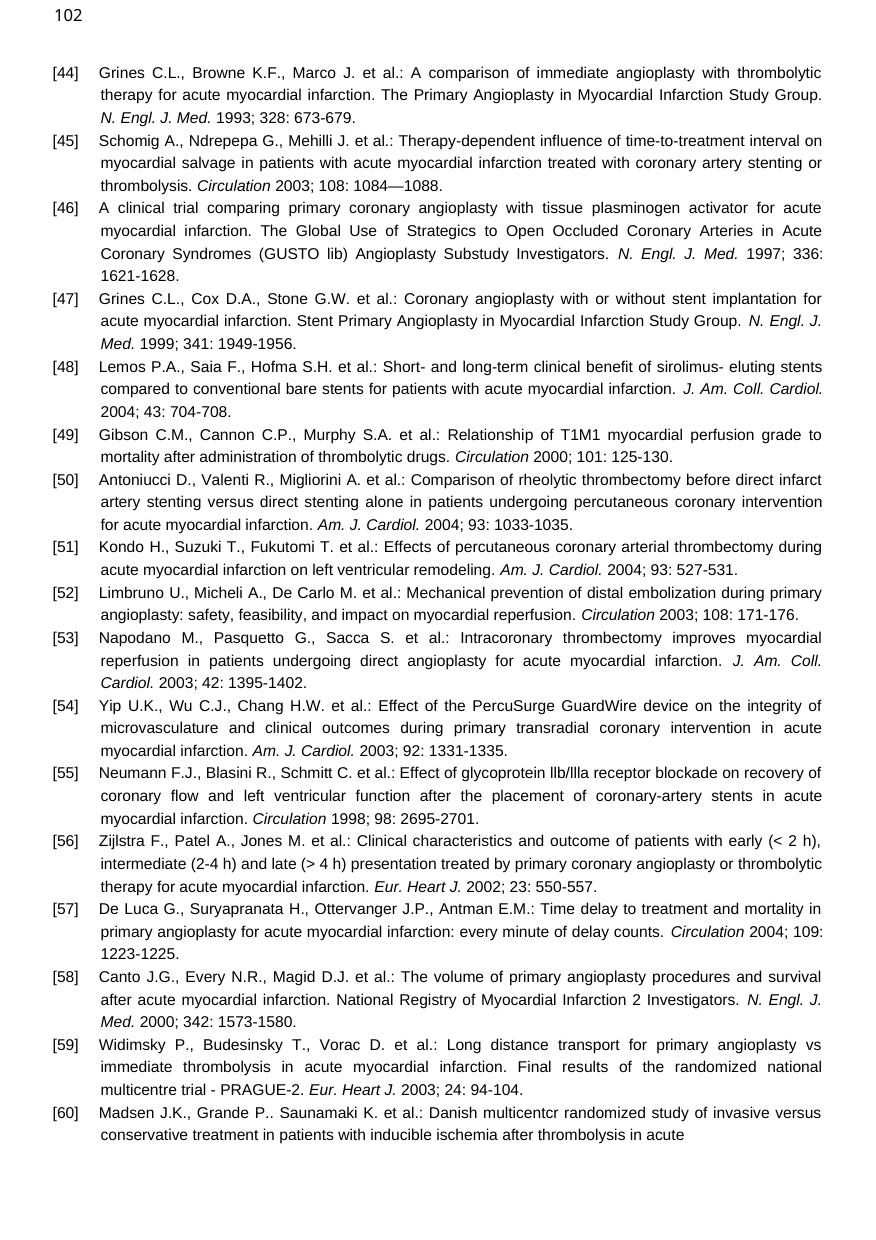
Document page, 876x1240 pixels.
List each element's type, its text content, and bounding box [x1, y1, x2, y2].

list De Luca G., Suryapranata H., Ottervanger J.P., Antman E.M.: Time delay to treatment and mortality in primary angioplasty for acute myocardial infarction: every minute of delay counts. Circulation 2004; 109: 1223-1225. [52, 900, 823, 963]
list Antoniucci D., Valenti R., Migliorini A. et al.: Comparison of rheolytic thrombectomy before direct infarct artery stenting versus direct stenting alone in patients undergoing percutaneous coronary intervention for acute myocardial infarction. Am. J. Cardiol. 2004; 93: 1033-1035. [52, 470, 823, 534]
list Grines C.L., Cox D.A., Stone G.W. et al.: Coronary angioplasty with or without stent implantation for acute myocardial infarction. Stent Primary Angioplasty in Myocardial Infarction Study Group. N. Engl. J. Med. 1999; 341: 1949-1956. [52, 289, 823, 353]
list Gibson C.M., Cannon C.P., Murphy S.A. et al.: Relationship of T1M1 myocardial perfusion grade to mortality after administration of thrombolytic drugs. Circulation 2000; 101: 125-130. [52, 425, 823, 466]
list Napodano M., Pasquetto G., Sacca S. et al.: Intracoronary thrombectomy improves myocardial reperfusion in patients undergoing direct angioplasty for acute myocardial infarction. J. Am. Coll. Cardiol. 2003; 42: 1395-1402. [52, 629, 823, 692]
list Lemos P.A., Saia F., Hofma S.H. et al.: Short- and long-term clinical benefit of sirolimus- eluting stents compared to conventional bare stents for patients with acute myocardial infarction. J. Am. Coll. Cardiol. 2004; 43: 704-708. [52, 357, 823, 421]
text 102 [54, 3, 88, 26]
list A clinical trial comparing primary coronary angioplasty with tissue plasminogen activator for acute myocardial infarction. The Global Use of Strategics to Open Occluded Coronary Arteries in Acute Coronary Syndromes (GUSTO lib) Angioplasty Substudy Investigators. N. Engl. J. Med. 1997; 336: 1621-1628. [52, 199, 823, 285]
list Canto J.G., Every N.R., Magid D.J. et al.: The volume of primary angioplasty procedures and survival after acute myocardial infarction. National Registry of Myocardial Infarction 2 Investigators. N. Engl. J. Med. 2000; 342: 1573-1580. [52, 968, 823, 1031]
list Grines C.L., Browne K.F., Marco J. et al.: A comparison of immediate angioplasty with thrombolytic therapy for acute myocardial infarction. The Primary Angioplasty in Myocardial Infarction Study Group. N. Engl. J. Med. 1993; 328: 673-679. [52, 63, 823, 127]
list Neumann F.J., Blasini R., Schmitt C. et al.: Effect of glycoprotein llb/llla receptor blockade on recovery of coronary flow and left ventricular function after the placement of coronary-artery stents in acute myocardial infarction. Circulation 1998; 98: 2695-2701. [52, 764, 823, 827]
list Schomig A., Ndrepepa G., Mehilli J. et al.: Therapy-dependent influence of time-to-treatment interval on myocardial salvage in patients with acute myocardial infarction treated with coronary artery stenting or thrombolysis. Circulation 2003; 108: 1084—1088. [52, 131, 823, 194]
list Madsen J.K., Grande P.. Saunamaki K. et al.: Danish multicentcr randomized study of invasive versus conservative treatment in patients with inducible ischemia after thrombolysis in acute [52, 1103, 823, 1144]
list Yip U.K., Wu C.J., Chang H.W. et al.: Effect of the PercuSurge GuardWire device on the integrity of microvasculature and clinical outcomes during primary transradial coronary intervention in acute myocardial infarction. Am. J. Cardiol. 2003; 92: 1331-1335. [52, 696, 823, 760]
list Kondo H., Suzuki T., Fukutomi T. et al.: Effects of percutaneous coronary arterial thrombectomy during acute myocardial infarction on left ventricular remodeling. Am. J. Cardiol. 2004; 93: 527-531. [52, 538, 823, 579]
list Zijlstra F., Patel A., Jones M. et al.: Clinical characteristics and outcome of patients with early (< 2 h), intermediate (2-4 h) and late (> 4 h) presentation treated by primary coronary angioplasty or thrombolytic therapy for acute myocardial infarction. Eur. Heart J. 2002; 23: 550-557. [52, 832, 823, 895]
list Widimsky P., Budesinsky T., Vorac D. et al.: Long distance transport for primary angioplasty vs immediate thrombolysis in acute myocardial infarction. Final results of the randomized national multicentre trial - PRAGUE-2. Eur. Heart J. 2003; 24: 94-104. [52, 1036, 823, 1099]
list Limbruno U., Micheli A., De Carlo M. et al.: Mechanical prevention of distal embolization during primary angioplasty: safety, feasibility, and impact on myocardial reperfusion. Circulation 2003; 108: 171-176. [52, 583, 823, 624]
